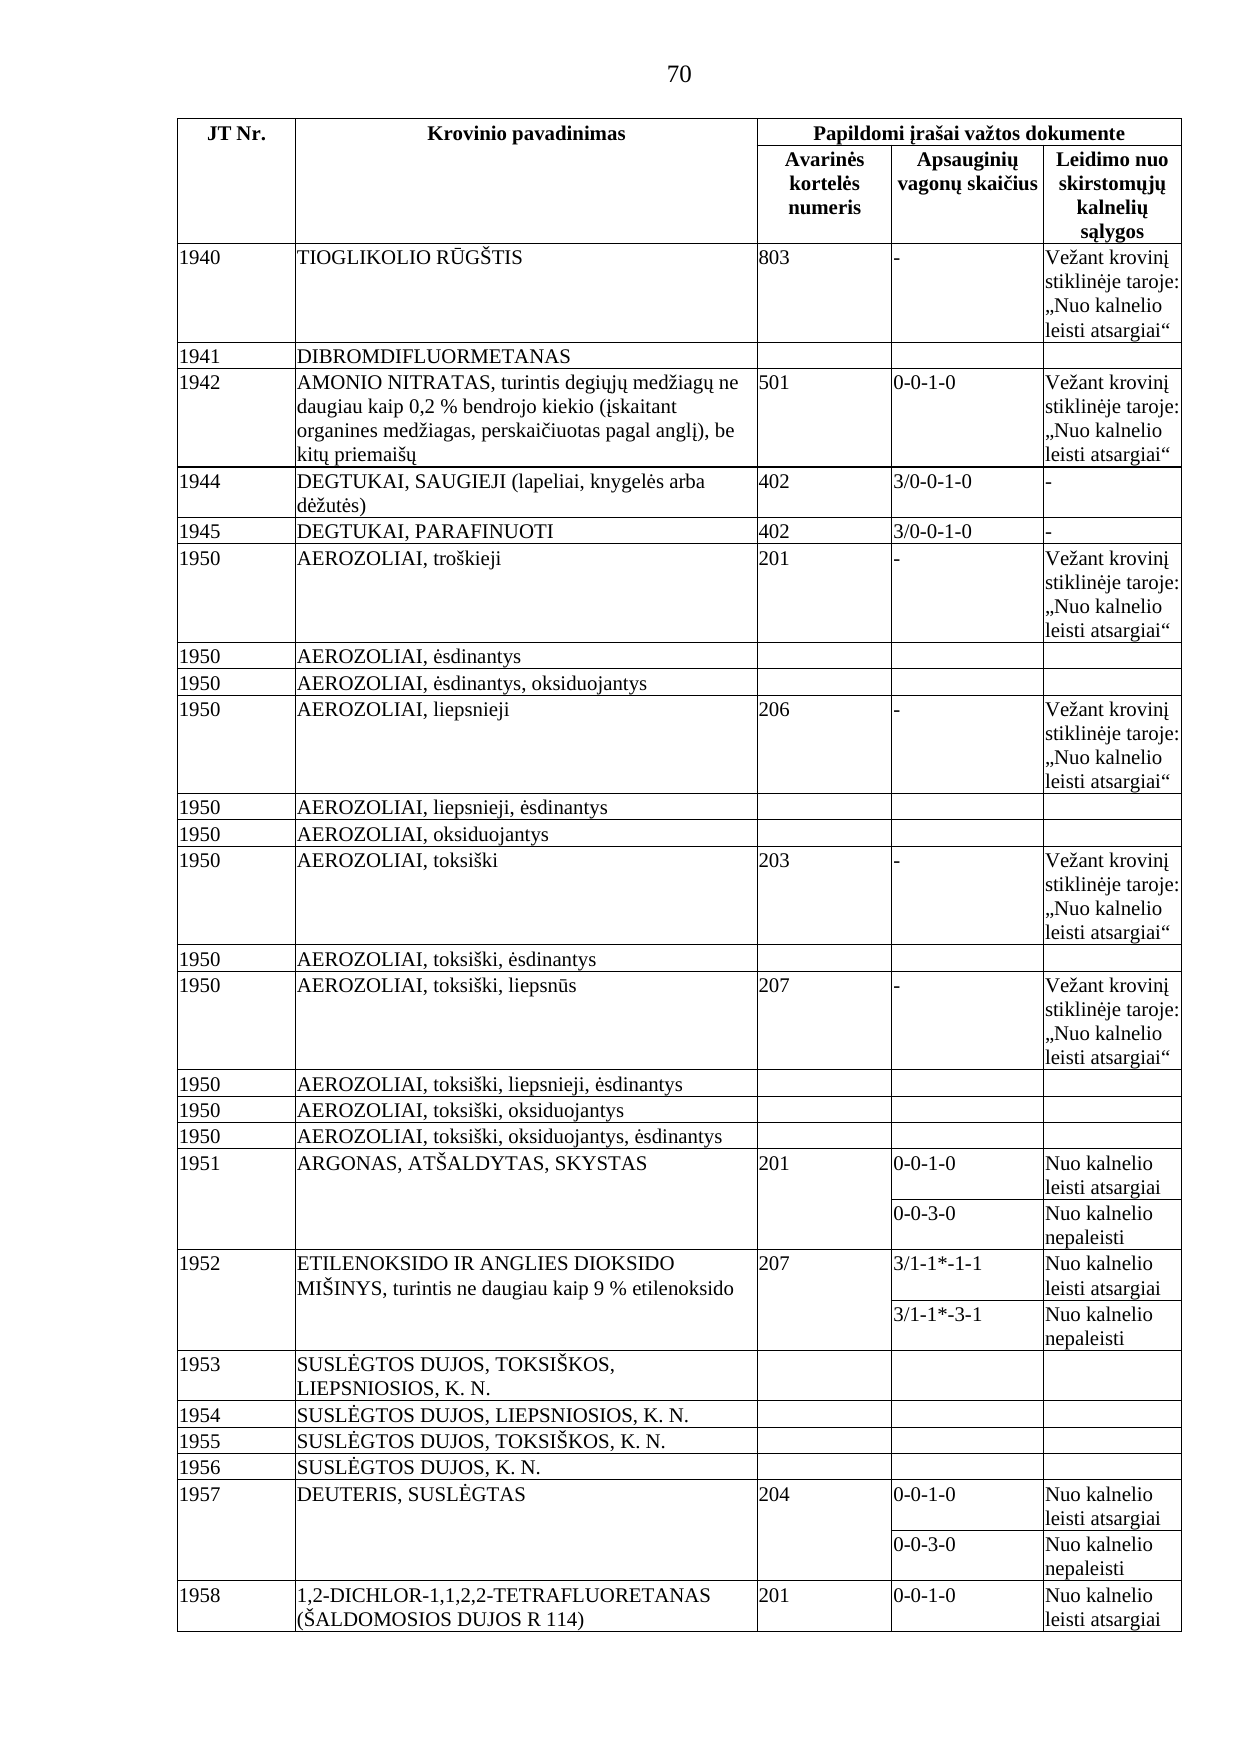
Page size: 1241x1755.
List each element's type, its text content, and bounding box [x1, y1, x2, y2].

table_cell Vežant krovinį stiklinėje taroje: „Nuo kalnelio leisti atsargiai“ [1044, 847, 1181, 944]
table_cell 203 [758, 847, 891, 944]
table_cell 1950 [178, 945, 295, 971]
table_cell 1957 [178, 1480, 295, 1580]
table_cell [758, 1351, 891, 1400]
table_cell TIOGLIKOLIO RŪGŠTIS [296, 244, 757, 342]
table_cell 1950 [178, 643, 295, 668]
table_cell Vežant krovinį stiklinėje taroje: „Nuo kalnelio leisti atsargiai“ [1044, 244, 1181, 342]
table_cell [1044, 1428, 1181, 1453]
table_cell 1952 [178, 1250, 295, 1350]
table_cell Vežant krovinį stiklinėje taroje: „Nuo kalnelio leisti atsargiai“ [1044, 696, 1181, 793]
table_cell 3/0-0-1-0 [892, 468, 1043, 517]
table_cell [1044, 1070, 1181, 1096]
table_cell SUSLĖGTOS DUJOS, LIEPSNIOSIOS, K. N. [296, 1401, 757, 1427]
table_cell AEROZOLIAI, liepsnieji, ėsdinantys [296, 794, 757, 819]
table_cell [892, 1351, 1043, 1400]
table_cell 204 [758, 1480, 891, 1580]
table_cell 1954 [178, 1401, 295, 1427]
table_cell Nuo kalnelio leisti atsargiai [1044, 1250, 1181, 1299]
table_cell DIBROMDIFLUORMETANAS [296, 343, 757, 368]
table_cell [758, 343, 891, 368]
table_cell [758, 945, 891, 971]
table_cell [1044, 1351, 1181, 1400]
table_cell AEROZOLIAI, troškieji [296, 544, 757, 642]
table_cell SUSLĖGTOS DUJOS, TOKSIŠKOS, LIEPSNIOSIOS, K. N. [296, 1351, 757, 1400]
table_cell Nuo kalnelio leisti atsargiai [1044, 1149, 1181, 1199]
table_cell [758, 1401, 891, 1427]
table_cell [892, 794, 1043, 819]
table_cell [892, 945, 1043, 971]
table_cell 1950 [178, 1070, 295, 1096]
table_cell 1,2-DICHLOR-1,1,2,2-TETRAFLUORETANAS (ŠALDOMOSIOS DUJOS R 114) [296, 1581, 757, 1631]
table_cell 3/0-0-1-0 [892, 518, 1043, 543]
table_cell [892, 1401, 1043, 1427]
table_cell 1953 [178, 1351, 295, 1400]
table_cell [758, 669, 891, 694]
table_cell 0-0-1-0 [892, 1581, 1043, 1631]
table_cell AEROZOLIAI, ėsdinantys, oksiduojantys [296, 669, 757, 694]
table_cell AEROZOLIAI, liepsnieji [296, 696, 757, 793]
table_cell Leidimo nuo skirstomųjų kalnelių sąlygos [1044, 146, 1181, 243]
table_cell 1955 [178, 1428, 295, 1453]
table_cell Vežant krovinį stiklinėje taroje: „Nuo kalnelio leisti atsargiai“ [1044, 544, 1181, 642]
table_cell 1950 [178, 1123, 295, 1148]
table_cell 1950 [178, 847, 295, 944]
table_cell [892, 343, 1043, 368]
table_cell [1044, 1454, 1181, 1479]
table_cell [758, 1123, 891, 1148]
table_cell ARGONAS, ATŠALDYTAS, SKYSTAS [296, 1149, 757, 1249]
table_cell - [1044, 518, 1181, 543]
table_cell - [892, 847, 1043, 944]
table_cell Vežant krovinį stiklinėje taroje: „Nuo kalnelio leisti atsargiai“ [1044, 972, 1181, 1069]
table_cell 1940 [178, 244, 295, 342]
table_cell 501 [758, 369, 891, 466]
table_cell - [892, 696, 1043, 793]
table_cell 201 [758, 1581, 891, 1631]
table_cell [892, 1428, 1043, 1453]
table_cell [758, 1070, 891, 1096]
table_cell 0-0-1-0 [892, 1149, 1043, 1199]
table_cell AEROZOLIAI, oksiduojantys [296, 820, 757, 846]
table_cell [758, 794, 891, 819]
table_cell AEROZOLIAI, toksiški, oksiduojantys, ėsdinantys [296, 1123, 757, 1148]
table_cell Apsauginių vagonų skaičius [892, 146, 1043, 243]
table_cell [1044, 820, 1181, 846]
table_cell SUSLĖGTOS DUJOS, K. N. [296, 1454, 757, 1479]
table_cell - [1044, 468, 1181, 517]
table_cell Nuo kalnelio leisti atsargiai [1044, 1581, 1181, 1631]
table_cell [1044, 669, 1181, 694]
table_cell AEROZOLIAI, ėsdinantys [296, 643, 757, 668]
table_cell AEROZOLIAI, toksiški, liepsnūs [296, 972, 757, 1069]
table_cell 1950 [178, 972, 295, 1069]
table_cell 803 [758, 244, 891, 342]
table_cell Vežant krovinį stiklinėje taroje: „Nuo kalnelio leisti atsargiai“ [1044, 369, 1181, 466]
table_cell SUSLĖGTOS DUJOS, TOKSIŠKOS, K. N. [296, 1428, 757, 1453]
table_cell DEUTERIS, SUSLĖGTAS [296, 1480, 757, 1580]
table_cell [758, 820, 891, 846]
table_cell DEGTUKAI, SAUGIEJI (lapeliai, knygelės arba dėžutės) [296, 468, 757, 517]
table_cell AEROZOLIAI, toksiški [296, 847, 757, 944]
table_cell [1044, 1097, 1181, 1122]
table_cell AEROZOLIAI, toksiški, oksiduojantys [296, 1097, 757, 1122]
table_cell 402 [758, 468, 891, 517]
table_cell ETILENOKSIDO IR ANGLIES DIOKSIDO MIŠINYS, turintis ne daugiau kaip 9 % etilenoksido [296, 1250, 757, 1350]
table_cell AEROZOLIAI, toksiški, ėsdinantys [296, 945, 757, 971]
table_cell 0-0-1-0 [892, 1480, 1043, 1530]
table_cell [1044, 343, 1181, 368]
table_cell DEGTUKAI, PARAFINUOTI [296, 518, 757, 543]
table_header Krovinio pavadinimas [296, 119, 757, 243]
table_cell 1950 [178, 820, 295, 846]
table_cell - [892, 244, 1043, 342]
table_cell [758, 1097, 891, 1122]
table_cell 0-0-3-0 [892, 1531, 1043, 1580]
table_cell Nuo kalnelio nepaleisti [1044, 1301, 1181, 1350]
table_cell 207 [758, 1250, 891, 1350]
table_cell 402 [758, 518, 891, 543]
table_cell - [892, 972, 1043, 1069]
table_cell 3/1-1*-3-1 [892, 1301, 1043, 1350]
table_cell 1941 [178, 343, 295, 368]
table_cell 0-0-1-0 [892, 369, 1043, 466]
table_cell 207 [758, 972, 891, 1069]
table_cell Avarinės kortelės numeris [758, 146, 891, 243]
table_cell 1950 [178, 669, 295, 694]
table_cell AMONIO NITRATAS, turintis degiųjų medžiagų ne daugiau kaip 0,2 % bendrojo kiekio (įskaitant organines medžiagas, perskaičiuotas pagal anglį), be kitų priemaišų [296, 369, 757, 466]
table_header JT Nr. [178, 119, 295, 243]
table_cell - [892, 544, 1043, 642]
table_cell [892, 669, 1043, 694]
table_cell [892, 1454, 1043, 1479]
table_cell [892, 1097, 1043, 1122]
table_cell 0-0-3-0 [892, 1200, 1043, 1249]
table_cell 1956 [178, 1454, 295, 1479]
table_cell 1950 [178, 1097, 295, 1122]
table_cell Nuo kalnelio leisti atsargiai [1044, 1480, 1181, 1530]
table_cell [758, 1454, 891, 1479]
table_cell Nuo kalnelio nepaleisti [1044, 1531, 1181, 1580]
table_cell 201 [758, 1149, 891, 1249]
table_cell [1044, 794, 1181, 819]
table_cell [1044, 643, 1181, 668]
table_cell [892, 1123, 1043, 1148]
table_cell 3/1-1*-1-1 [892, 1250, 1043, 1299]
table_cell [892, 820, 1043, 846]
table_header Papildomi įrašai važtos dokumente [758, 119, 1181, 144]
table_cell [892, 1070, 1043, 1096]
table_cell 1958 [178, 1581, 295, 1631]
table_cell 206 [758, 696, 891, 793]
table_cell 1945 [178, 518, 295, 543]
table_cell [758, 1428, 891, 1453]
table_cell 1950 [178, 544, 295, 642]
table_cell [1044, 1123, 1181, 1148]
table_cell 1942 [178, 369, 295, 466]
table_cell 1951 [178, 1149, 295, 1249]
table_cell AEROZOLIAI, toksiški, liepsnieji, ėsdinantys [296, 1070, 757, 1096]
table_cell 1950 [178, 696, 295, 793]
table_cell [758, 643, 891, 668]
table_cell 1944 [178, 468, 295, 517]
table_cell [892, 643, 1043, 668]
table_cell [1044, 1401, 1181, 1427]
table_cell 1950 [178, 794, 295, 819]
table_cell [1044, 945, 1181, 971]
table_cell 201 [758, 544, 891, 642]
table_cell Nuo kalnelio nepaleisti [1044, 1200, 1181, 1249]
